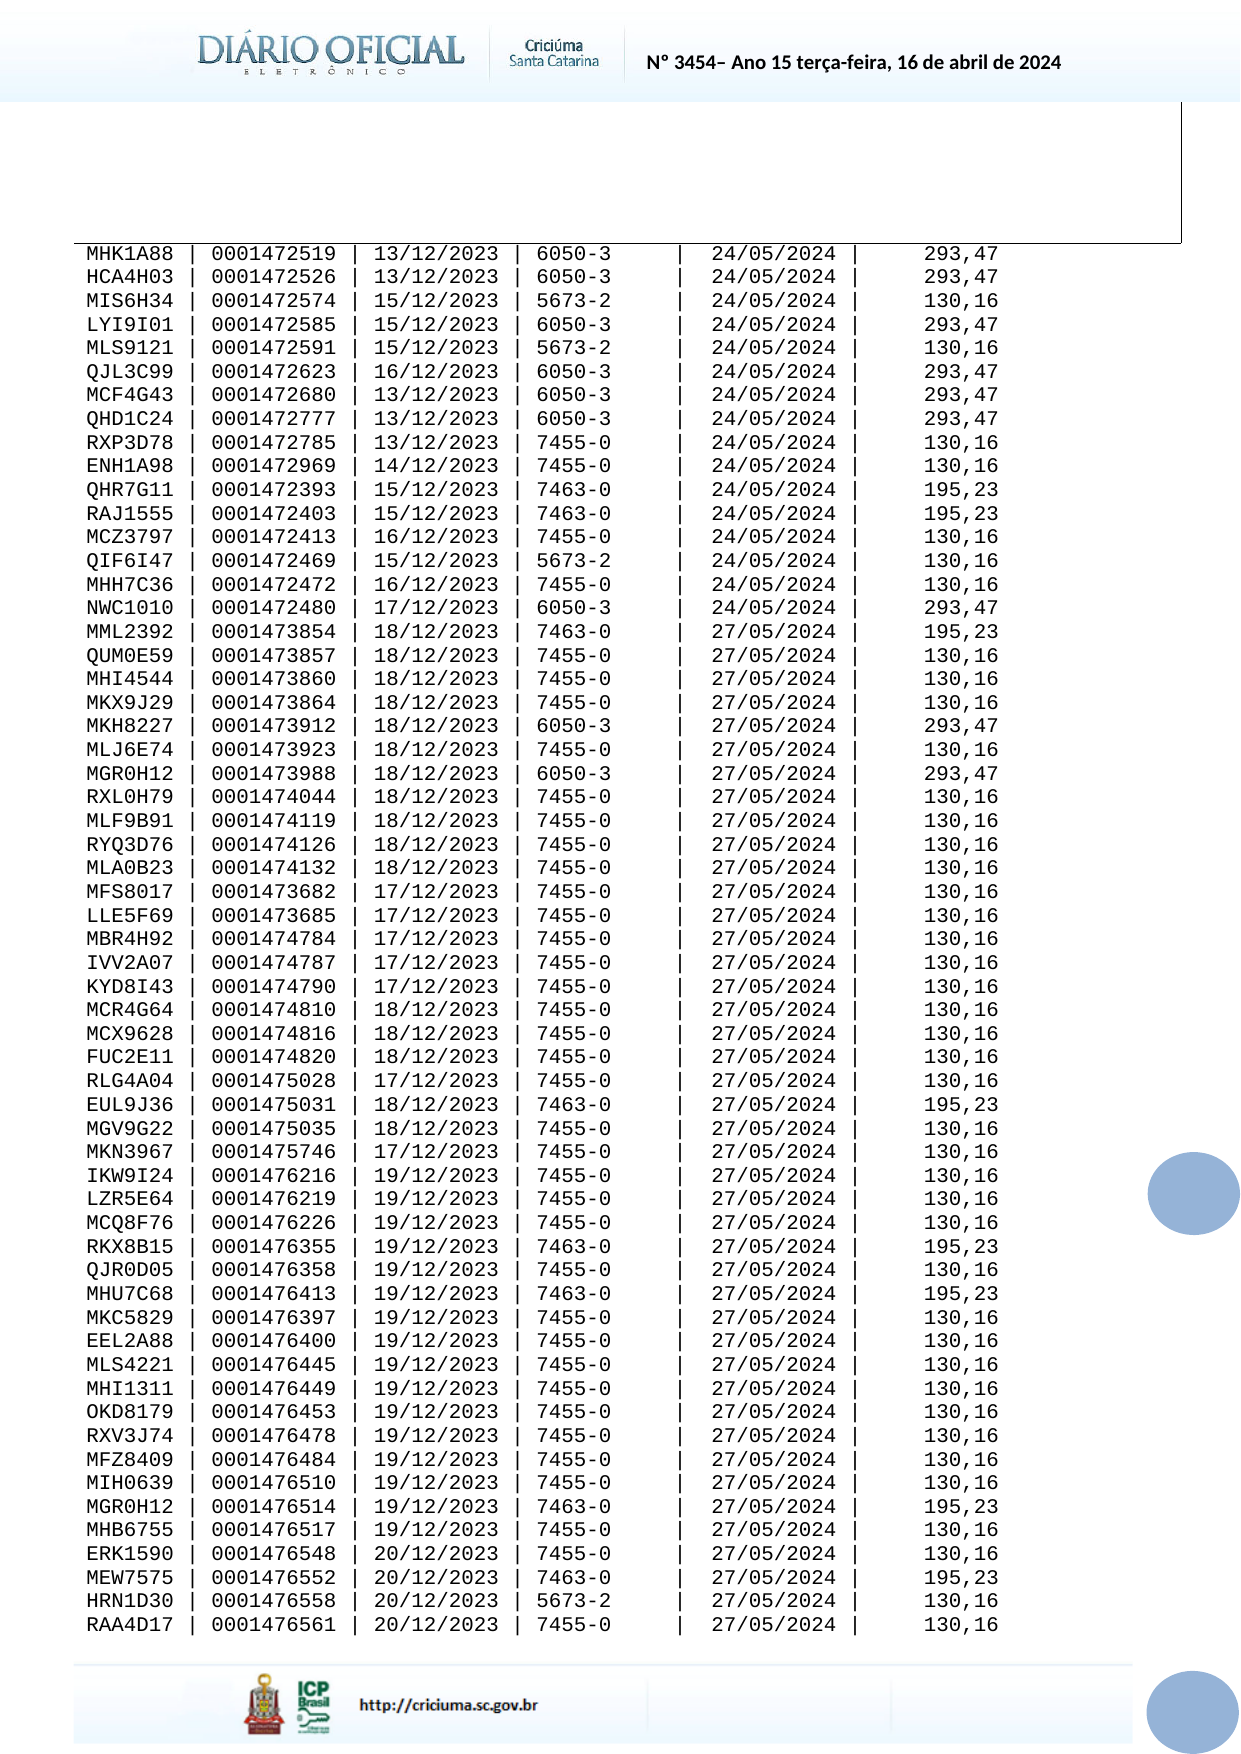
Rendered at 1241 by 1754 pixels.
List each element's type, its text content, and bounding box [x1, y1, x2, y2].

text LYI9I01 | 0001472585 | 15/12/2023 | 6050-3 | 24/05/2024 | 293,47 [74, 313, 1181, 337]
text HRN1D30 | 0001476558 | 20/12/2023 | 5673-2 | 27/05/2024 | 130,16 [74, 1590, 1181, 1614]
text MCX9628 | 0001474816 | 18/12/2023 | 7455-0 | 27/05/2024 | 130,16 [74, 1023, 1181, 1047]
text MGR0H12 | 0001473988 | 18/12/2023 | 6050-3 | 27/05/2024 | 293,47 [74, 763, 1181, 786]
text LLE5F69 | 0001473685 | 17/12/2023 | 7455-0 | 27/05/2024 | 130,16 [74, 905, 1181, 928]
text MLA0B23 | 0001474132 | 18/12/2023 | 7455-0 | 27/05/2024 | 130,16 [74, 857, 1181, 881]
text MIS6H34 | 0001472574 | 15/12/2023 | 5673-2 | 24/05/2024 | 130,16 [74, 290, 1181, 313]
text LZR5E64 | 0001476219 | 19/12/2023 | 7455-0 | 27/05/2024 | 130,16 [74, 1188, 1152, 1212]
text MHB6755 | 0001476517 | 19/12/2023 | 7455-0 | 27/05/2024 | 130,16 [74, 1519, 1181, 1543]
text IKW9I24 | 0001476216 | 19/12/2023 | 7455-0 | 27/05/2024 | 130,16 [74, 1165, 1159, 1188]
text MCZ3797 | 0001472413 | 16/12/2023 | 7455-0 | 24/05/2024 | 130,16 [74, 526, 1181, 550]
text RAJ1555 | 0001472403 | 15/12/2023 | 7463-0 | 24/05/2024 | 195,23 [74, 503, 1181, 526]
text MHU7C68 | 0001476413 | 19/12/2023 | 7463-0 | 27/05/2024 | 195,23 [74, 1283, 1181, 1307]
text FUC2E11 | 0001474820 | 18/12/2023 | 7455-0 | 27/05/2024 | 130,16 [74, 1047, 1181, 1070]
text MKN3967 | 0001475746 | 17/12/2023 | 7455-0 | 27/05/2024 | 130,16 [74, 1141, 1181, 1165]
text MCR4G64 | 0001474810 | 18/12/2023 | 7455-0 | 27/05/2024 | 130,16 [74, 999, 1181, 1023]
text ERK1590 | 0001476548 | 20/12/2023 | 7455-0 | 27/05/2024 | 130,16 [74, 1543, 1181, 1567]
text MFZ8409 | 0001476484 | 19/12/2023 | 7455-0 | 27/05/2024 | 130,16 [74, 1448, 1181, 1472]
text MML2392 | 0001473854 | 18/12/2023 | 7463-0 | 27/05/2024 | 195,23 [74, 621, 1181, 644]
text RAA4D17 | 0001476561 | 20/12/2023 | 7455-0 | 27/05/2024 | 130,16 [74, 1614, 1181, 1638]
text MFS8017 | 0001473682 | 17/12/2023 | 7455-0 | 27/05/2024 | 130,16 [74, 881, 1181, 905]
text MLS9121 | 0001472591 | 15/12/2023 | 5673-2 | 24/05/2024 | 130,16 [74, 337, 1181, 361]
text MHI4544 | 0001473860 | 18/12/2023 | 7455-0 | 27/05/2024 | 130,16 [74, 668, 1181, 692]
text QIF6I47 | 0001472469 | 15/12/2023 | 5673-2 | 24/05/2024 | 130,16 [74, 550, 1181, 574]
text MEW7575 | 0001476552 | 20/12/2023 | 7463-0 | 27/05/2024 | 195,23 [74, 1567, 1181, 1590]
text EUL9J36 | 0001475031 | 18/12/2023 | 7463-0 | 27/05/2024 | 195,23 [74, 1094, 1181, 1117]
text RXP3D78 | 0001472785 | 13/12/2023 | 7455-0 | 24/05/2024 | 130,16 [74, 432, 1181, 455]
text MLS4221 | 0001476445 | 19/12/2023 | 7455-0 | 27/05/2024 | 130,16 [74, 1354, 1181, 1378]
text RXV3J74 | 0001476478 | 19/12/2023 | 7455-0 | 27/05/2024 | 130,16 [74, 1425, 1181, 1448]
text QUM0E59 | 0001473857 | 18/12/2023 | 7455-0 | 27/05/2024 | 130,16 [74, 644, 1181, 668]
text RLG4A04 | 0001475028 | 17/12/2023 | 7455-0 | 27/05/2024 | 130,16 [74, 1070, 1181, 1094]
text NWC1010 | 0001472480 | 17/12/2023 | 6050-3 | 24/05/2024 | 293,47 [74, 597, 1181, 621]
text IVV2A07 | 0001474787 | 17/12/2023 | 7455-0 | 27/05/2024 | 130,16 [74, 952, 1181, 976]
text MIH0639 | 0001476510 | 19/12/2023 | 7455-0 | 27/05/2024 | 130,16 [74, 1472, 1181, 1496]
text MHK1A88 | 0001472519 | 13/12/2023 | 6050-3 | 24/05/2024 | 293,47 [74, 243, 1181, 266]
text MHI1311 | 0001476449 | 19/12/2023 | 7455-0 | 27/05/2024 | 130,16 [74, 1378, 1181, 1401]
text QHR7G11 | 0001472393 | 15/12/2023 | 7463-0 | 24/05/2024 | 195,23 [74, 479, 1181, 503]
text ENH1A98 | 0001472969 | 14/12/2023 | 7455-0 | 24/05/2024 | 130,16 [74, 455, 1181, 479]
text OKD8179 | 0001476453 | 19/12/2023 | 7455-0 | 27/05/2024 | 130,16 [74, 1401, 1181, 1425]
text MLF9B91 | 0001474119 | 18/12/2023 | 7455-0 | 27/05/2024 | 130,16 [74, 810, 1181, 834]
text MBR4H92 | 0001474784 | 17/12/2023 | 7455-0 | 27/05/2024 | 130,16 [74, 928, 1181, 952]
text RKX8B15 | 0001476355 | 19/12/2023 | 7463-0 | 27/05/2024 | 195,23 [74, 1236, 1181, 1259]
text HCA4H03 | 0001472526 | 13/12/2023 | 6050-3 | 24/05/2024 | 293,47 [74, 266, 1181, 290]
text QJL3C99 | 0001472623 | 16/12/2023 | 6050-3 | 24/05/2024 | 293,47 [74, 361, 1181, 384]
text RXL0H79 | 0001474044 | 18/12/2023 | 7455-0 | 27/05/2024 | 130,16 [74, 786, 1181, 810]
text MGR0H12 | 0001476514 | 19/12/2023 | 7463-0 | 27/05/2024 | 195,23 [74, 1496, 1181, 1519]
text MCQ8F76 | 0001476226 | 19/12/2023 | 7455-0 | 27/05/2024 | 130,16 [74, 1212, 1181, 1236]
text QHD1C24 | 0001472777 | 13/12/2023 | 6050-3 | 24/05/2024 | 293,47 [74, 408, 1181, 432]
text MCF4G43 | 0001472680 | 13/12/2023 | 6050-3 | 24/05/2024 | 293,47 [74, 384, 1181, 408]
text EEL2A88 | 0001476400 | 19/12/2023 | 7455-0 | 27/05/2024 | 130,16 [74, 1330, 1181, 1354]
text MKX9J29 | 0001473864 | 18/12/2023 | 7455-0 | 27/05/2024 | 130,16 [74, 692, 1181, 716]
text QJR0D05 | 0001476358 | 19/12/2023 | 7455-0 | 27/05/2024 | 130,16 [74, 1259, 1181, 1283]
text MKH8227 | 0001473912 | 18/12/2023 | 6050-3 | 27/05/2024 | 293,47 [74, 716, 1181, 739]
text MHH7C36 | 0001472472 | 16/12/2023 | 7455-0 | 24/05/2024 | 130,16 [74, 574, 1181, 597]
text MGV9G22 | 0001475035 | 18/12/2023 | 7455-0 | 27/05/2024 | 130,16 [74, 1117, 1181, 1141]
text RYQ3D76 | 0001474126 | 18/12/2023 | 7455-0 | 27/05/2024 | 130,16 [74, 834, 1181, 857]
text MKC5829 | 0001476397 | 19/12/2023 | 7455-0 | 27/05/2024 | 130,16 [74, 1307, 1181, 1330]
text MLJ6E74 | 0001473923 | 18/12/2023 | 7455-0 | 27/05/2024 | 130,16 [74, 739, 1181, 763]
text KYD8I43 | 0001474790 | 17/12/2023 | 7455-0 | 27/05/2024 | 130,16 [74, 976, 1181, 999]
